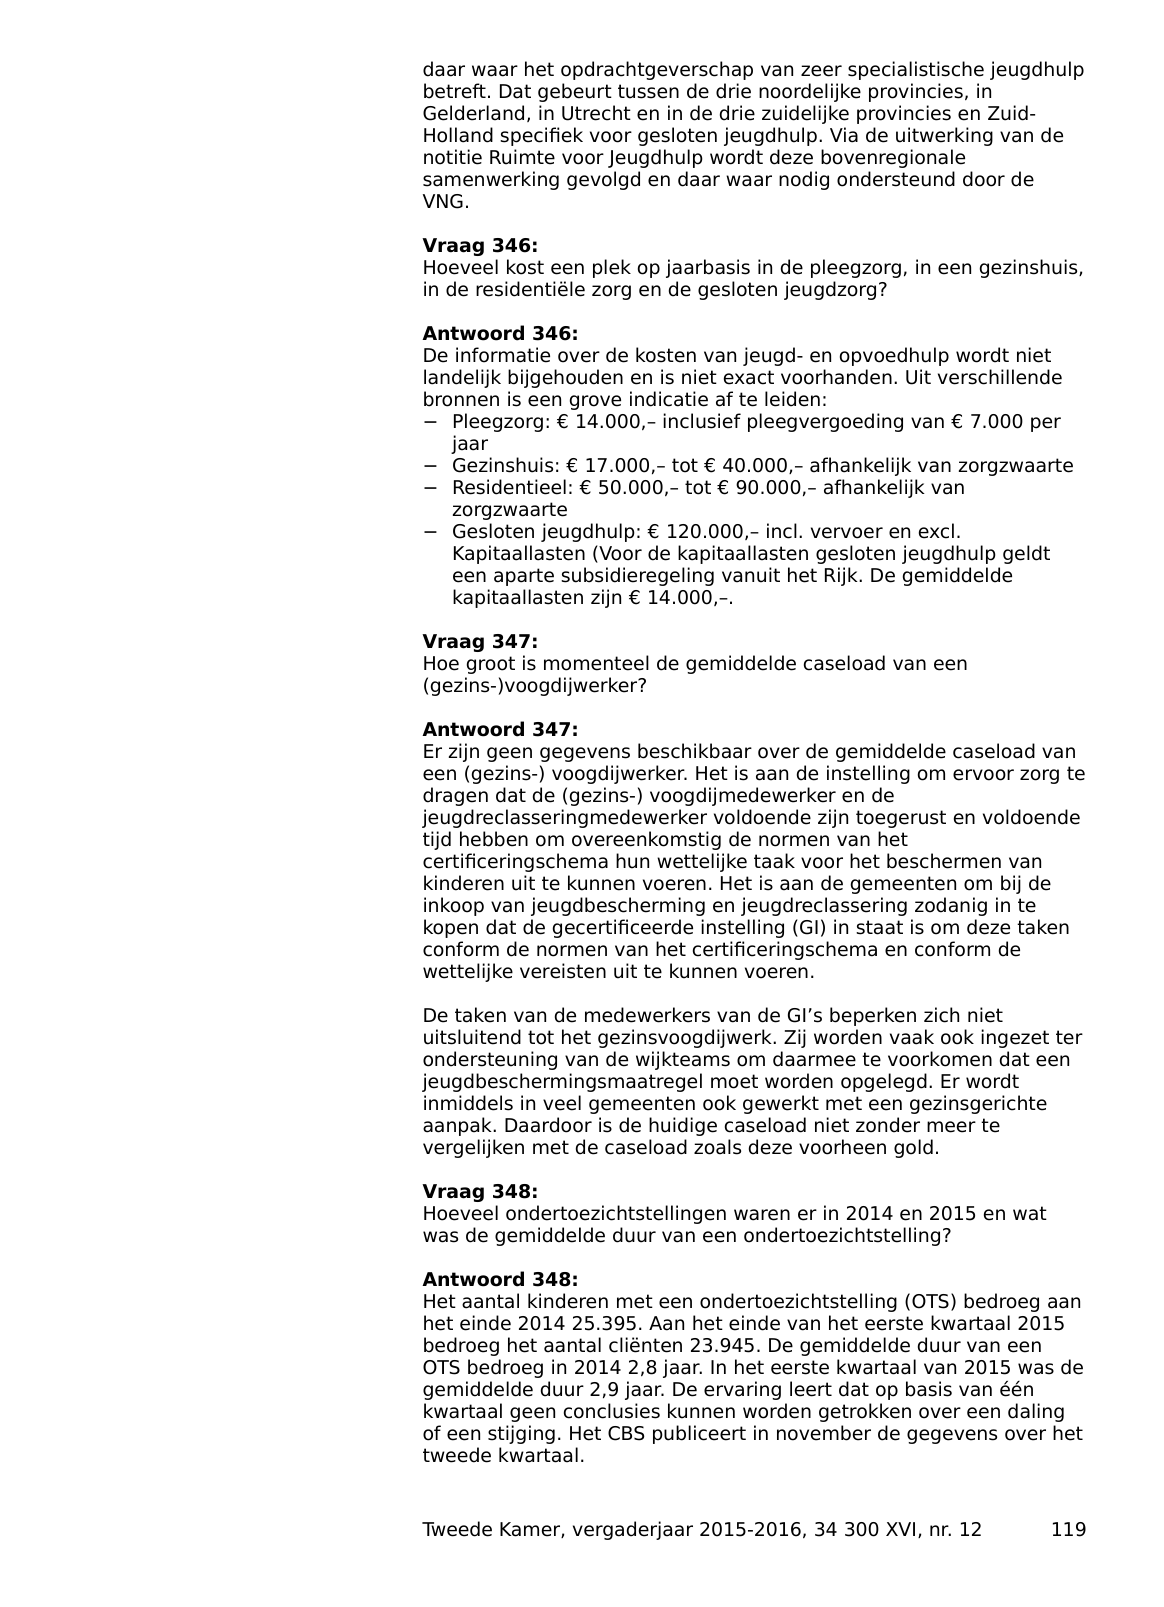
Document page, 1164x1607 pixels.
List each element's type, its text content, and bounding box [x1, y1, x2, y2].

text Antwoord 347: [422, 719, 1087, 741]
text Het aantal kinderen met een ondertoezichtstelling (OTS) bedroeg aan het einde 2014 25.395. Aan het einde van het eerste kwartaal 2015 bedroeg het aantal cliënten 23.945. De gemiddelde duur van een OTS bedroeg in 2014 2,8 jaar. In het eerste kwartaal van 2015 was de gemiddelde duur 2,9 jaar. De ervaring leert dat op basis van één kwartaal geen conclusies kunnen worden getrokken over een daling of een stijging. Het CBS publiceert in november de gegevens over het tweede kwartaal. [422, 1291, 1087, 1467]
text − Pleegzorg: € 14.000,– inclusief pleegvergoeding van € 7.000 per jaar [422, 411, 1087, 455]
text Vraag 347: [422, 631, 1087, 653]
text De taken van de medewerkers van de GI’s beperken zich niet uitsluitend tot het gezinsvoogdijwerk. Zij worden vaak ook ingezet ter ondersteuning van de wijkteams om daarmee te voorkomen dat een jeugdbeschermingsmaatregel moet worden opgelegd. Er wordt inmiddels in veel gemeenten ook gewerkt met een gezinsgerichte aanpak. Daardoor is de huidige caseload niet zonder meer te vergelijken met de caseload zoals deze voorheen gold. [422, 1005, 1087, 1159]
text Hoeveel ondertoezichtstellingen waren er in 2014 en 2015 en wat was de gemiddelde duur van een ondertoezichtstelling? [422, 1203, 1087, 1247]
text − Gezinshuis: € 17.000,– tot € 40.000,– afhankelijk van zorgzwaarte [422, 455, 1087, 477]
text Antwoord 346: [422, 323, 1087, 345]
text Hoeveel kost een plek op jaarbasis in de pleegzorg, in een gezinshuis, in de residentiële zorg en de gesloten jeugdzorg? [422, 257, 1087, 301]
text Hoe groot is momenteel de gemiddelde caseload van een (gezins-)voogdijwerker? [422, 653, 1087, 697]
text − Gesloten jeugdhulp: € 120.000,– incl. vervoer en excl. Kapitaallasten (Voor de kapitaallasten gesloten jeugdhulp geldt een aparte subsidieregeling vanuit het Rijk. De gemiddelde kapitaallasten zijn € 14.000,–. [422, 521, 1087, 609]
text Vraag 346: [422, 235, 1087, 257]
text daar waar het opdrachtgeverschap van zeer specialistische jeugdhulp betreft. Dat gebeurt tussen de drie noordelijke provincies, in Gelderland, in Utrecht en in de drie zuidelijke provincies en Zuid-Holland specifiek voor gesloten jeugdhulp. Via de uitwerking van de notitie Ruimte voor Jeugdhulp wordt deze bovenregionale samenwerking gevolgd en daar waar nodig ondersteund door de VNG. [422, 59, 1087, 213]
text Vraag 348: [422, 1181, 1087, 1203]
text − Residentieel: € 50.000,– tot € 90.000,– afhankelijk van zorgzwaarte [422, 477, 1087, 521]
text Er zijn geen gegevens beschikbaar over de gemiddelde caseload van een (gezins-) voogdijwerker. Het is aan de instelling om ervoor zorg te dragen dat de (gezins-) voogdijmedewerker en de jeugdreclasseringmedewerker voldoende zijn toegerust en voldoende tijd hebben om overeenkomstig de normen van het certificeringschema hun wettelijke taak voor het beschermen van kinderen uit te kunnen voeren. Het is aan de gemeenten om bij de inkoop van jeugdbescherming en jeugdreclassering zodanig in te kopen dat de gecertificeerde instelling (GI) in staat is om deze taken conform de normen van het certificeringschema en conform de wettelijke vereisten uit te kunnen voeren. [422, 741, 1087, 983]
text De informatie over de kosten van jeugd- en opvoedhulp wordt niet landelijk bijgehouden en is niet exact voorhanden. Uit verschillende bronnen is een grove indicatie af te leiden: [422, 345, 1087, 411]
text Antwoord 348: [422, 1269, 1087, 1291]
